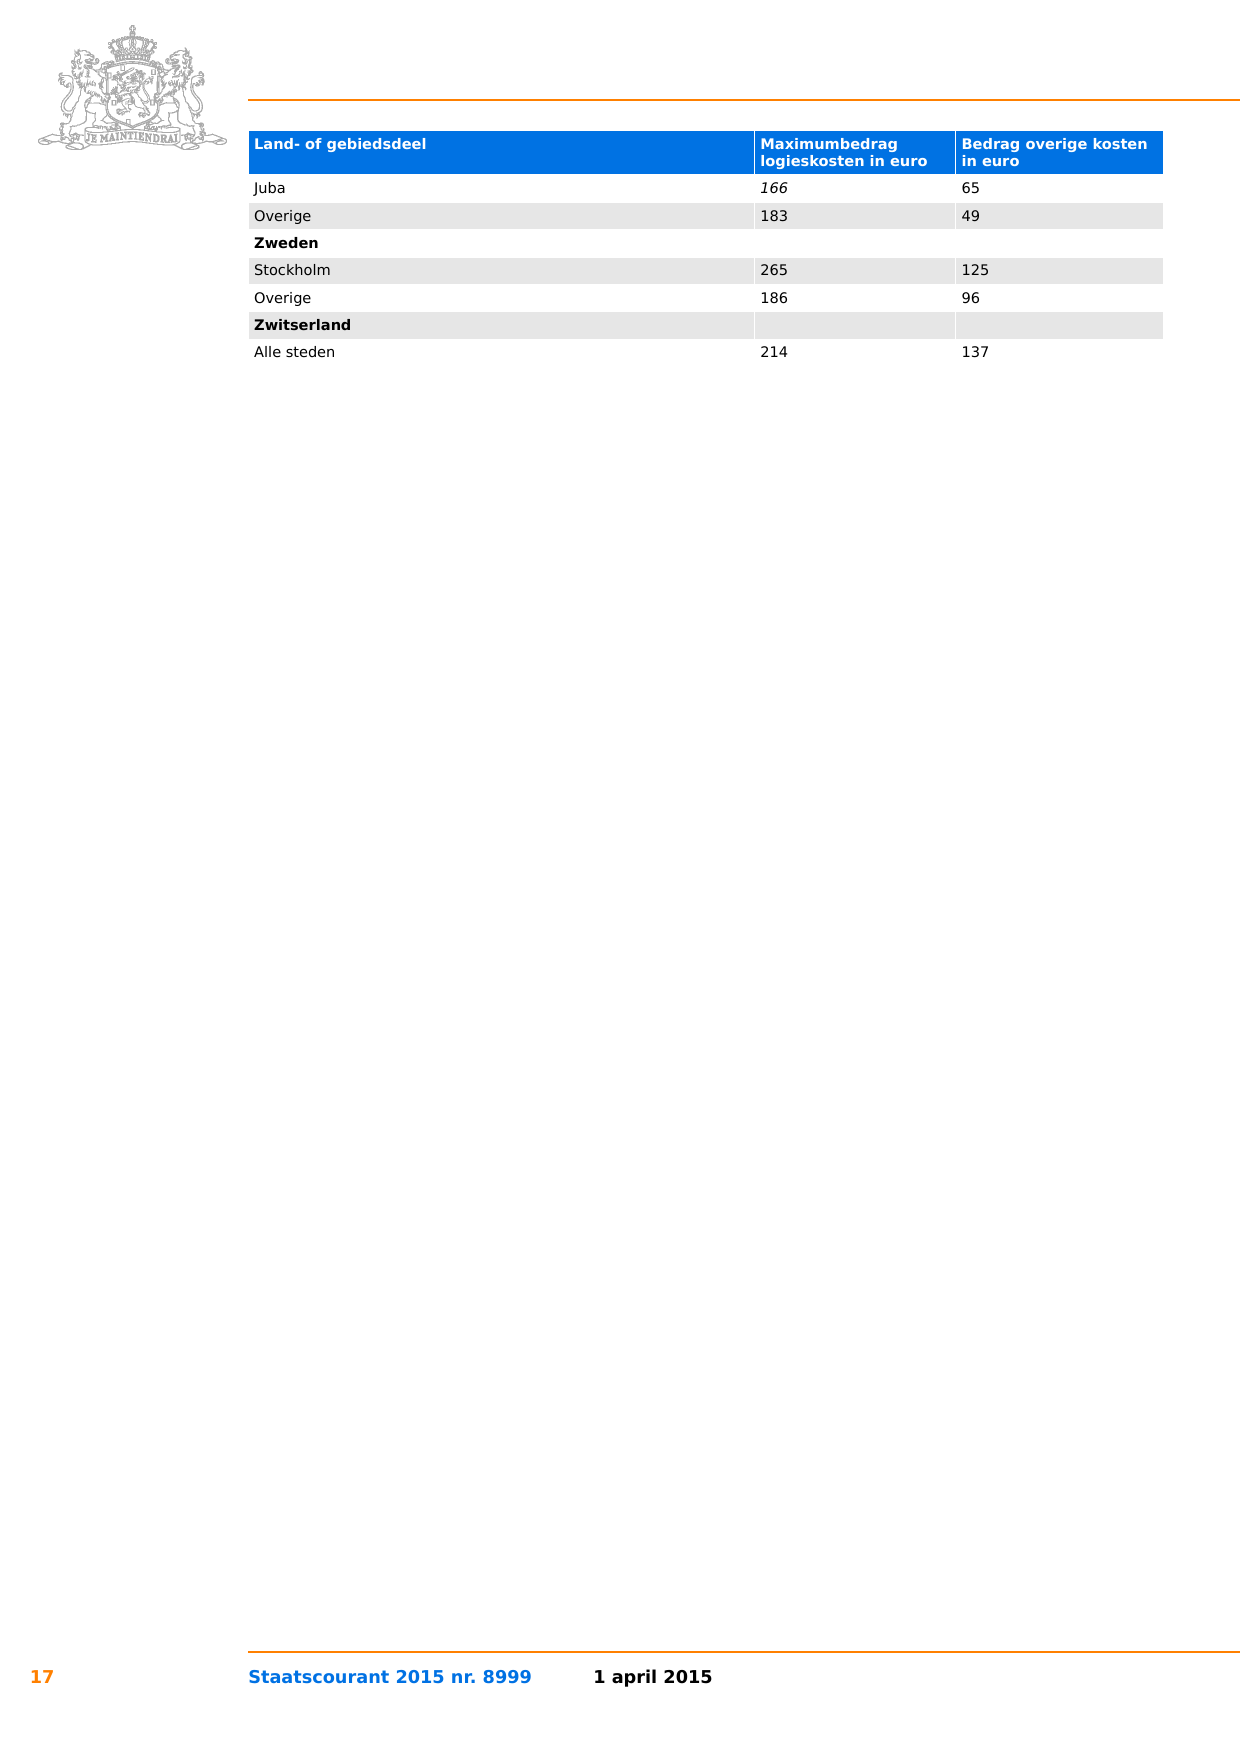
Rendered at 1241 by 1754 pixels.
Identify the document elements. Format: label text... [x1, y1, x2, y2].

table_cell [755, 230, 955, 256]
table_cell [956, 230, 1163, 256]
table_cell Zwitserland [249, 312, 754, 339]
table_cell Alle steden [249, 340, 754, 366]
table_cell 125 [956, 258, 1163, 284]
table_cell 49 [956, 203, 1163, 229]
table_cell 186 [755, 285, 955, 311]
table_cell 265 [755, 258, 955, 284]
table_cell 183 [755, 203, 955, 229]
table_cell Zweden [249, 230, 754, 256]
table_header Land- of gebiedsdeel [249, 131, 754, 174]
table_cell [956, 312, 1163, 339]
table_header Bedrag overige kosten in euro [956, 131, 1163, 174]
picture [38, 25, 227, 150]
table_header Maximumbedrag logieskosten in euro [755, 131, 955, 174]
table_cell 166 [755, 175, 955, 202]
table_cell Overige [249, 285, 754, 311]
table_cell 137 [956, 340, 1163, 366]
table_cell Juba [249, 175, 754, 202]
table_cell Stockholm [249, 258, 754, 284]
table_cell [755, 312, 955, 339]
table_cell 65 [956, 175, 1163, 202]
table_cell 214 [755, 340, 955, 366]
table_cell Overige [249, 203, 754, 229]
table_cell 96 [956, 285, 1163, 311]
